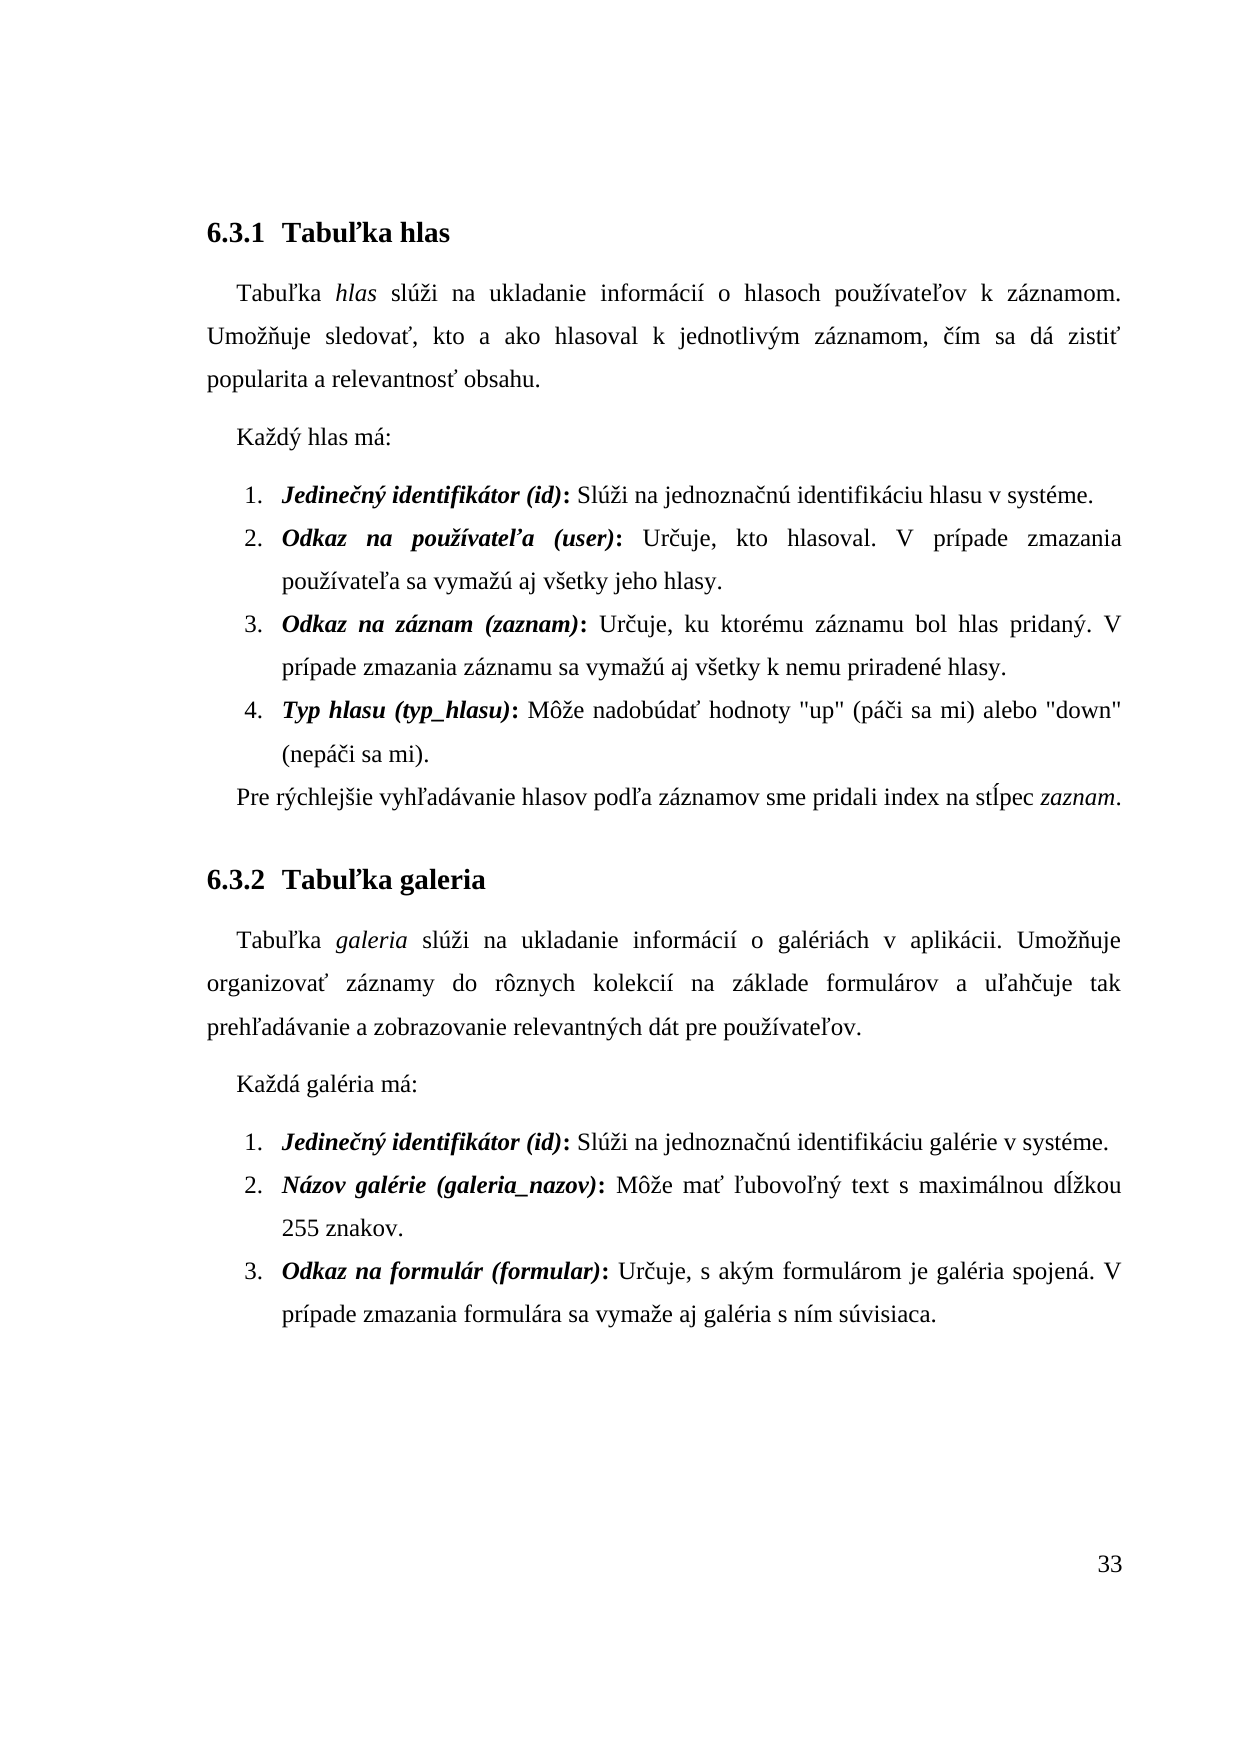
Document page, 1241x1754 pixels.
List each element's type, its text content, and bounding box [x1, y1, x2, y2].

list Odkaz na formulár (formular): Určuje, s akým formulárom je galéria spojená. V prípade zmazania formulára sa vymaže aj galéria s ním súvisiaca. [244, 1256, 1122, 1328]
subtitle Tabuľka galeria [207, 862, 1122, 896]
list Jedinečný identifikátor (id): Slúži na jednoznačnú identifikáciu galérie v systéme. [244, 1127, 1122, 1156]
text Tabuľka hlas slúži na ukladanie informácií o hlasoch používateľov k záznamom. Umožňuje sledovať, kto a ako hlasoval k jednotlivým záznamom, čím sa dá zistiť popularita a relevantnosť obsahu. [207, 278, 1122, 393]
list Odkaz na používateľa (user): Určuje, kto hlasoval. V prípade zmazania používateľa sa vymažú aj všetky jeho hlasy. [244, 523, 1122, 595]
list Názov galérie (galeria_nazov): Môže mať ľubovoľný text s maximálnou dĺžkou 255 znakov. [244, 1170, 1122, 1242]
list Typ hlasu (typ_hlasu): Môže nadobúdať hodnoty "up" (páči sa mi) alebo "down" (nepáči sa mi). [244, 696, 1122, 767]
list Jedinečný identifikátor (id): Slúži na jednoznačnú identifikáciu hlasu v systéme. [244, 480, 1122, 509]
text Pre rýchlejšie vyhľadávanie hlasov podľa záznamov sme pridali index na stĺpec zaznam. [207, 782, 1122, 811]
text Každý hlas má: [207, 422, 1122, 451]
subtitle Tabuľka hlas [207, 216, 1122, 249]
text Tabuľka galeria slúži na ukladanie informácií o galériách v aplikácii. Umožňuje organizovať záznamy do rôznych kolekcií na základe formulárov a uľahčuje tak prehľadávanie a zobrazovanie relevantných dát pre používateľov. [207, 925, 1122, 1040]
list Odkaz na záznam (zaznam): Určuje, ku ktorému záznamu bol hlas pridaný. V prípade zmazania záznamu sa vymažú aj všetky k nemu priradené hlasy. [244, 609, 1122, 681]
text Každá galéria má: [207, 1069, 1122, 1098]
